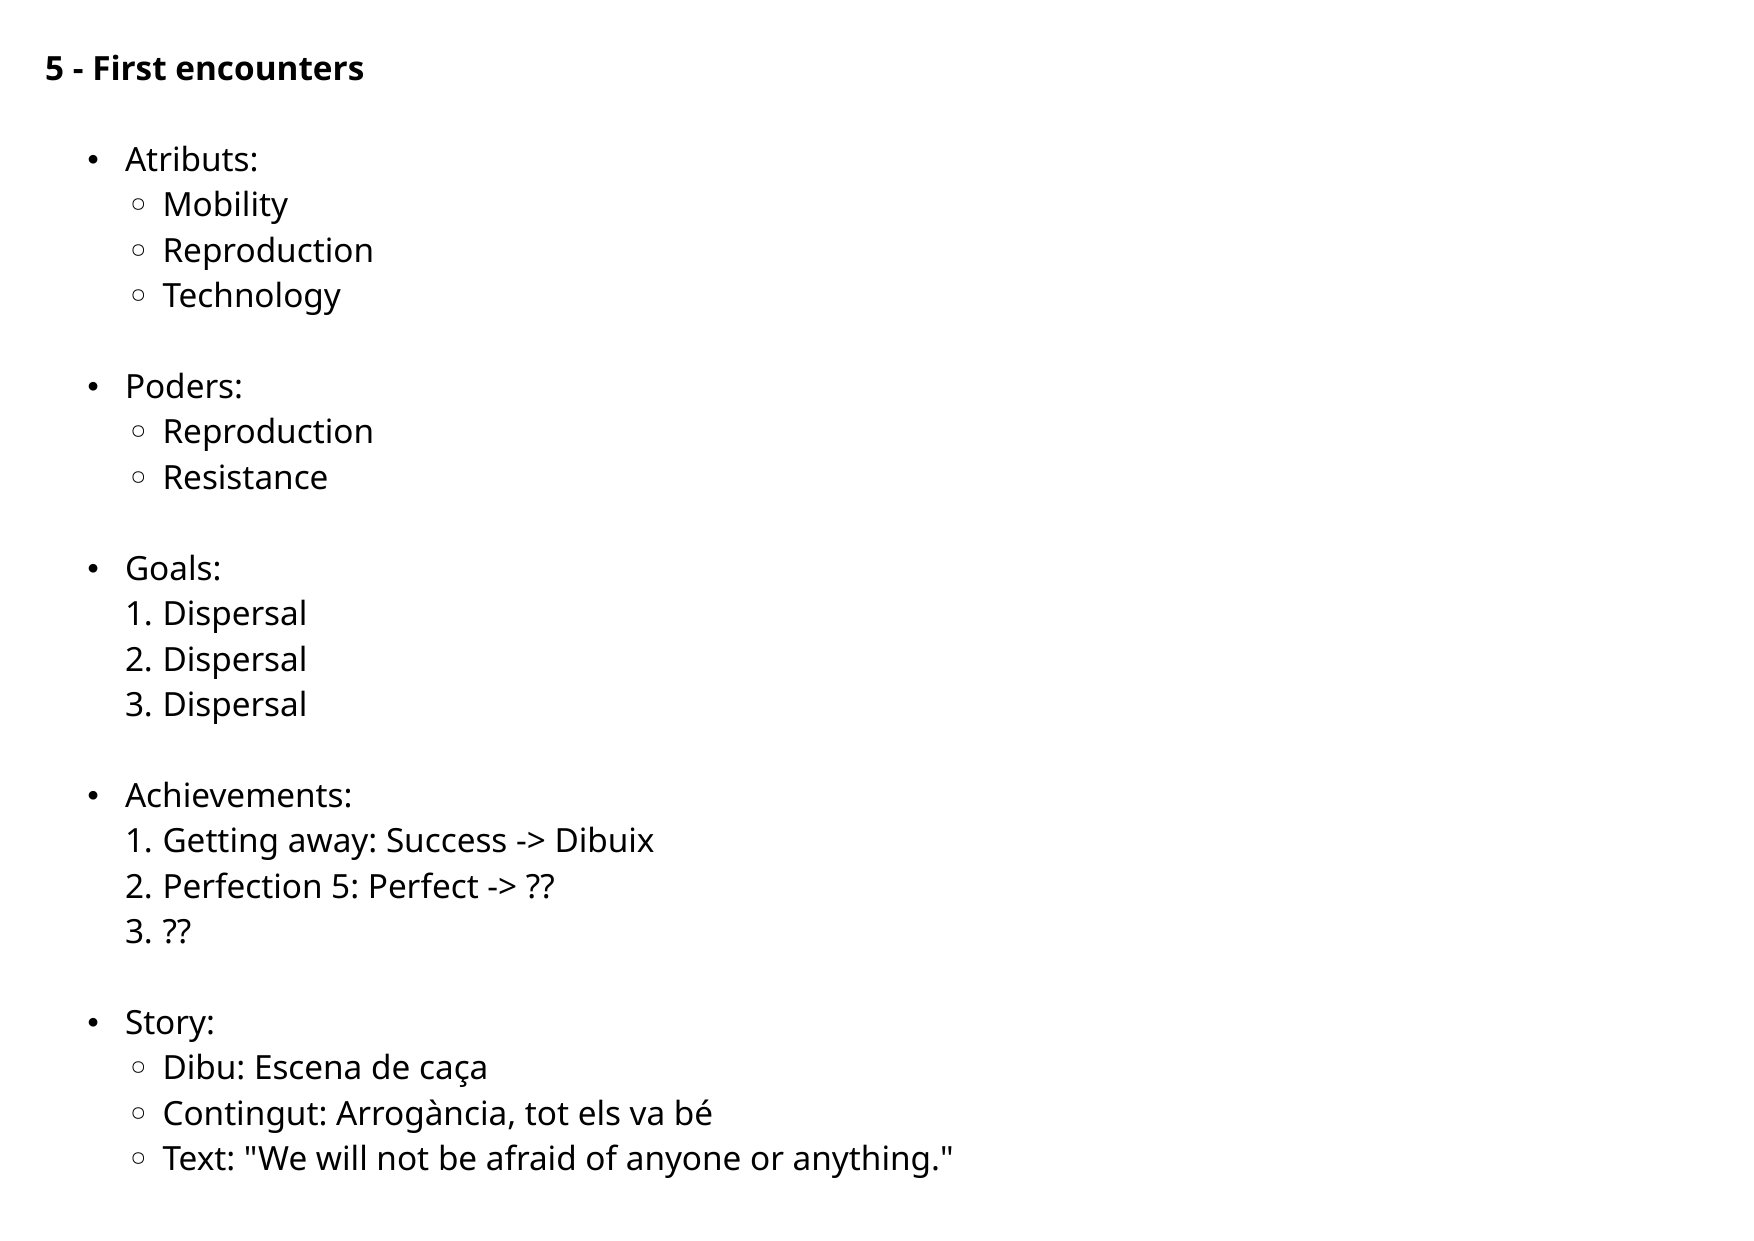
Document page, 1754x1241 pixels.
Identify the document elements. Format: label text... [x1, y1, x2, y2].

text 5 - First encounters [45, 45, 1709, 90]
list Atributs: [87, 136, 1709, 181]
list Dibu: Escena de caça [125, 1044, 1709, 1089]
list Contingut: Arrogància, tot els va bé [125, 1089, 1709, 1135]
list Perfection 5: Perfect -> ?? [125, 862, 1709, 908]
list ?? [125, 908, 1709, 953]
list Resistance [125, 454, 1709, 499]
list Reproduction [125, 227, 1709, 272]
list Getting away: Success -> Dibuix [125, 817, 1709, 862]
list Story: [87, 999, 1709, 1044]
list Text: "We will not be afraid of anyone or anything." [125, 1135, 1709, 1180]
list Dispersal [125, 635, 1709, 681]
list Technology [125, 272, 1709, 317]
list Achievements: [87, 772, 1709, 817]
list Dispersal [125, 681, 1709, 726]
list Reproduction [125, 408, 1709, 454]
list Mobility [125, 181, 1709, 227]
list Goals: [87, 544, 1709, 590]
list Poders: [87, 363, 1709, 408]
list Dispersal [125, 590, 1709, 635]
